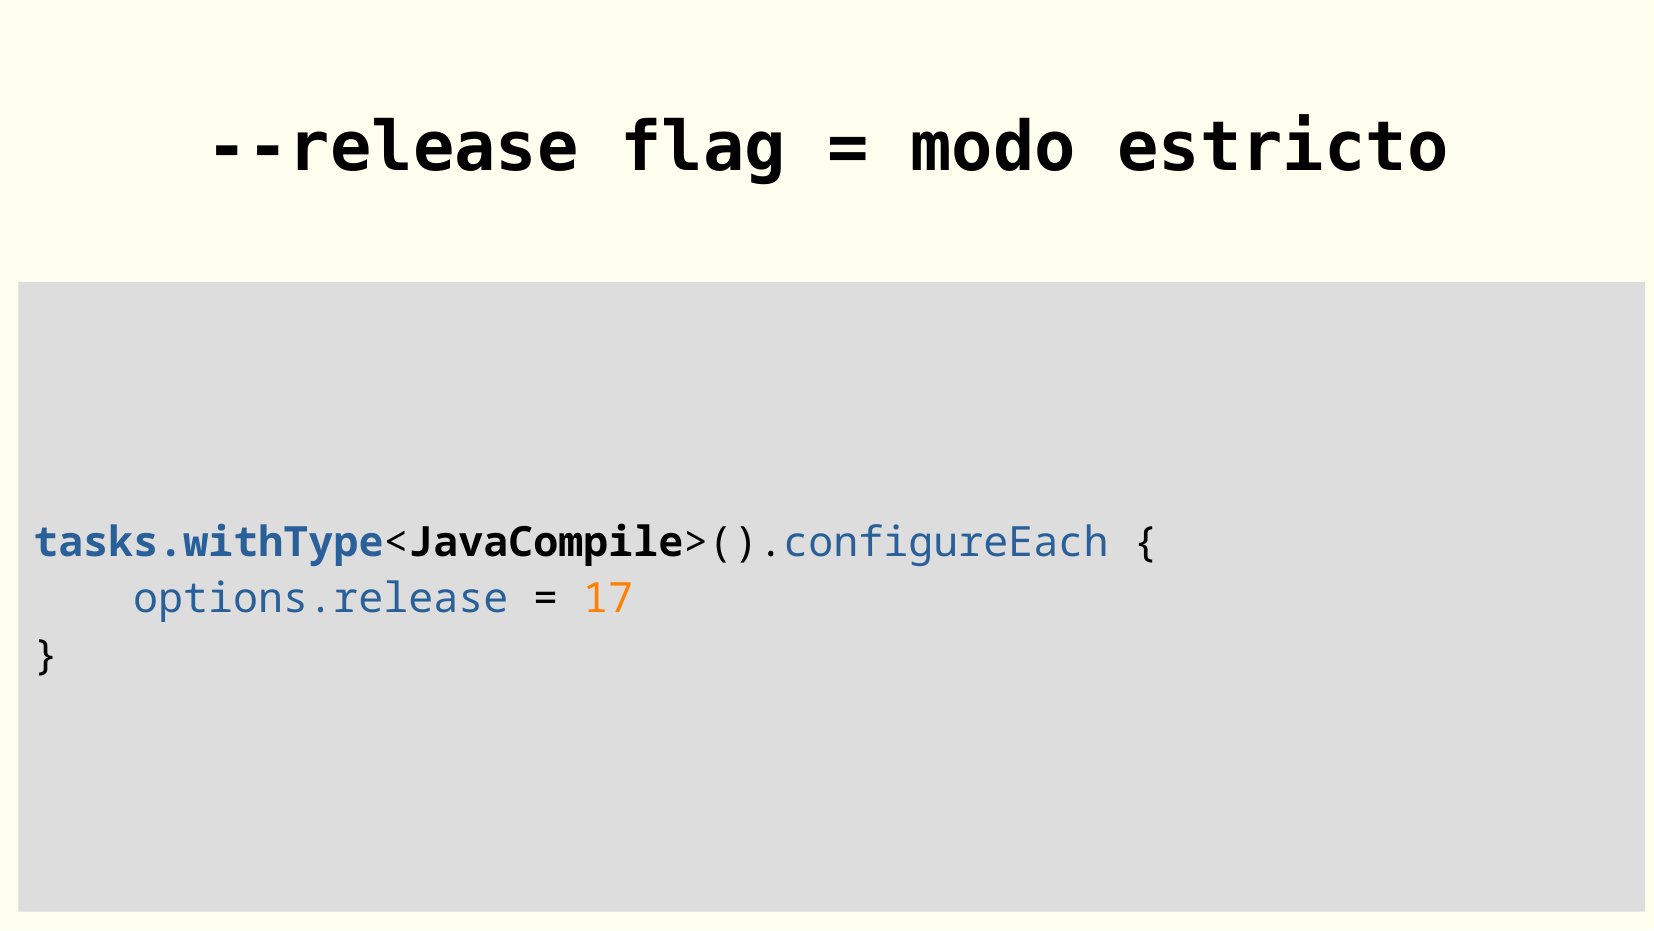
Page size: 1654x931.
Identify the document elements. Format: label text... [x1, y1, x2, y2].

text_box tasks.withType<JavaCompile>().configureEach { options.release = 17 } [18, 281, 1645, 912]
title --release flag = modo estricto [84, 45, 1573, 248]
